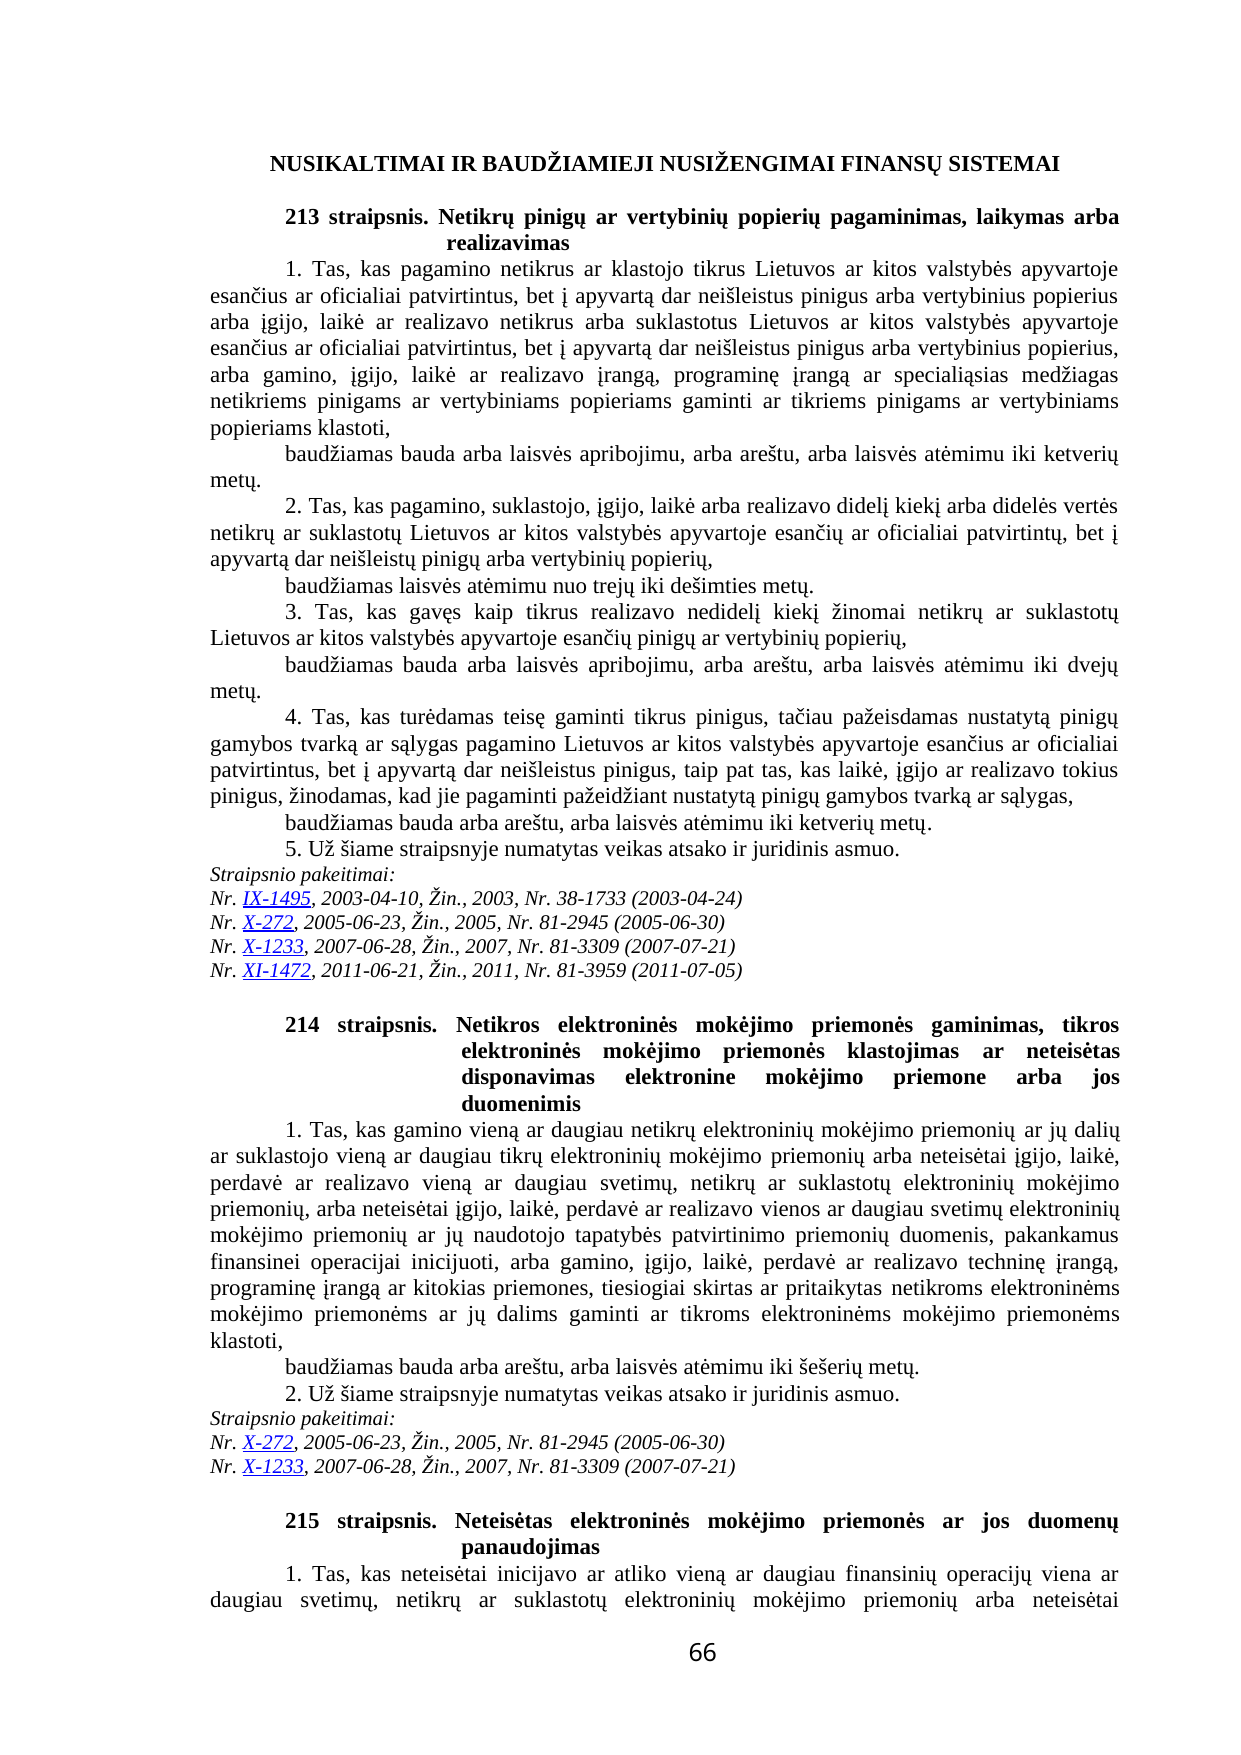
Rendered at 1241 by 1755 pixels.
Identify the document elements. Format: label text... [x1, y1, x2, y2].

text NUSIKALTIMAI IR BAUDŽIAMIEJI NUSIŽENGIMAI FINANSŲ SISTEMAI [210, 150, 1120, 176]
text 1. Tas, kas neteisėtai inicijavo ar atliko vieną ar daugiau finansinių operacijų viena ar daugiau svetimų, netikrų ar suklastotų elektroninių mokėjimo priemonių arba neteisėtai [210, 1559, 1120, 1612]
text 1. Tas, kas pagamino netikrus ar klastojo tikrus Lietuvos ar kitos valstybės apyvartoje esančius ar oficialiai patvirtintus, bet į apyvartą dar neišleistus pinigus arba vertybinius popierius arba įgijo, laikė ar realizavo netikrus arba suklastotus Lietuvos ar kitos valstybės apyvartoje esančius ar oficialiai patvirtintus, bet į apyvartą dar neišleistus pinigus arba vertybinius popierius, arba gamino, įgijo, laikė ar realizavo įrangą, programinę įrangą ar specialiąsias medžiagas netikriems pinigams ar vertybiniams popieriams gaminti ar tikriems pinigams ar vertybiniams popieriams klastoti, [210, 255, 1120, 440]
text Nr. X-272, 2005-06-23, Žin., 2005, Nr. 81-2945 (2005-06-30) [210, 1430, 1120, 1454]
text Straipsnio pakeitimai: [210, 862, 1120, 886]
text Nr. XI-1472, 2011-06-21, Žin., 2011, Nr. 81-3959 (2011-07-05) [210, 958, 1120, 982]
text baudžiamas bauda arba areštu, arba laisvės atėmimu iki šešerių metų. [210, 1353, 1120, 1379]
text 215 straipsnis. Neteisėtas elektroninės mokėjimo priemonės ar jos duomenų panaudojimas [285, 1507, 1120, 1559]
text 1. Tas, kas gamino vieną ar daugiau netikrų elektroninių mokėjimo priemonių ar jų dalių ar suklastojo vieną ar daugiau tikrų elektroninių mokėjimo priemonių arba neteisėtai įgijo, laikė, perdavė ar realizavo vieną ar daugiau svetimų, netikrų ar suklastotų elektroninių mokėjimo priemonių, arba neteisėtai įgijo, laikė, perdavė ar realizavo vienos ar daugiau svetimų elektroninių mokėjimo priemonių ar jų naudotojo tapatybės patvirtinimo priemonių duomenis, pakankamus finansinei operacijai inicijuoti, arba gamino, įgijo, laikė, perdavė ar realizavo techninę įrangą, programinę įrangą ar kitokias priemones, tiesiogiai skirtas ar pritaikytas netikroms elektroninėms mokėjimo priemonėms ar jų dalims gaminti ar tikroms elektroninėms mokėjimo priemonėms klastoti, [210, 1116, 1120, 1353]
text baudžiamas laisvės atėmimu nuo trejų iki dešimties metų. [210, 572, 1120, 598]
text baudžiamas bauda arba laisvės apribojimu, arba areštu, arba laisvės atėmimu iki dvejų metų. [210, 651, 1120, 703]
text 5. Už šiame straipsnyje numatytas veikas atsako ir juridinis asmuo. [210, 835, 1120, 862]
text Nr. X-1233, 2007-06-28, Žin., 2007, Nr. 81-3309 (2007-07-21) [210, 934, 1120, 958]
text Straipsnio pakeitimai: [210, 1406, 1120, 1430]
text 4. Tas, kas turėdamas teisę gaminti tikrus pinigus, tačiau pažeisdamas nustatytą pinigų gamybos tvarką ar sąlygas pagamino Lietuvos ar kitos valstybės apyvartoje esančius ar oficialiai patvirtintus, bet į apyvartą dar neišleistus pinigus, taip pat tas, kas laikė, įgijo ar realizavo tokius pinigus, žinodamas, kad jie pagaminti pažeidžiant nustatytą pinigų gamybos tvarką ar sąlygas, [210, 703, 1120, 809]
text 2. Tas, kas pagamino, suklastojo, įgijo, laikė arba realizavo didelį kiekį arba didelės vertės netikrų ar suklastotų Lietuvos ar kitos valstybės apyvartoje esančių ar oficialiai patvirtintų, bet į apyvartą dar neišleistų pinigų arba vertybinių popierių, [210, 493, 1120, 572]
text baudžiamas bauda arba laisvės apribojimu, arba areštu, arba laisvės atėmimu iki ketverių metų. [210, 440, 1120, 493]
text Nr. X-272, 2005-06-23, Žin., 2005, Nr. 81-2945 (2005-06-30) [210, 910, 1120, 934]
text 2. Už šiame straipsnyje numatytas veikas atsako ir juridinis asmuo. [210, 1379, 1120, 1406]
text 214 straipsnis. Netikros elektroninės mokėjimo priemonės gaminimas, tikros elektroninės mokėjimo priemonės klastojimas ar neteisėtas disponavimas elektronine mokėjimo priemone arba jos duomenimis [285, 1011, 1120, 1116]
text Nr. IX-1495, 2003-04-10, Žin., 2003, Nr. 38-1733 (2003-04-24) [210, 886, 1120, 910]
text 3. Tas, kas gavęs kaip tikrus realizavo nedidelį kiekį žinomai netikrų ar suklastotų Lietuvos ar kitos valstybės apyvartoje esančių pinigų ar vertybinių popierių, [210, 598, 1120, 651]
text Nr. X-1233, 2007-06-28, Žin., 2007, Nr. 81-3309 (2007-07-21) [210, 1454, 1120, 1478]
text 213 straipsnis. Netikrų pinigų ar vertybinių popierių pagaminimas, laikymas arba realizavimas [285, 203, 1120, 255]
text baudžiamas bauda arba areštu, arba laisvės atėmimu iki ketverių metų. [210, 809, 1120, 835]
